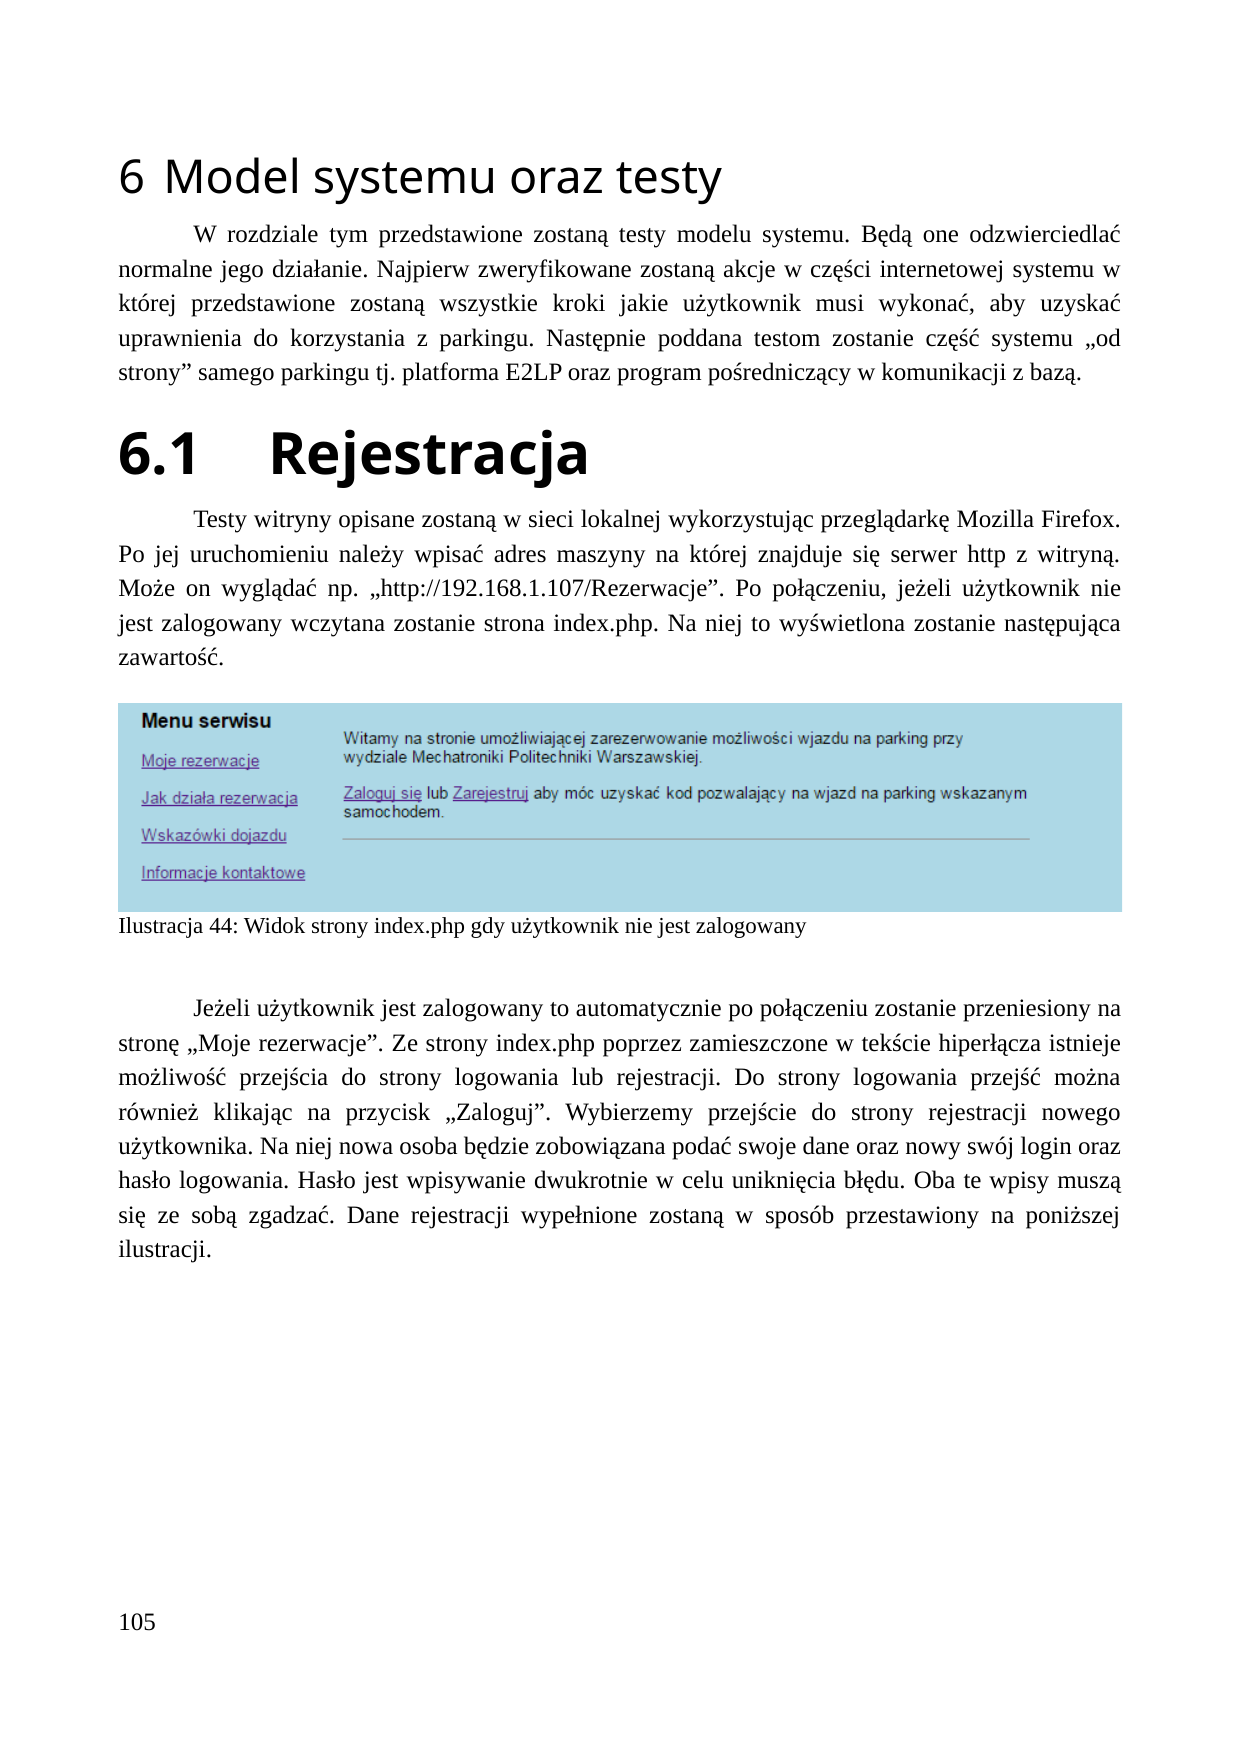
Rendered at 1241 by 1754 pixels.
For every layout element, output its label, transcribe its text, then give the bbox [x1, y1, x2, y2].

subtitle Model systemu oraz testy [118, 143, 1122, 207]
subtitle Rejestracja [118, 412, 1122, 492]
picture [118, 703, 1123, 912]
text Jeżeli użytkownik jest zalogowany to automatycznie po połączeniu zostanie przeniesiony na stronę „Moje rezerwacje”. Ze strony index.php poprzez zamieszczone w tekście hiperłącza istnieje możliwość przejścia do strony logowania lub rejestracji. Do strony logowania przejść można również klikając na przycisk „Zaloguj”. Wybierzemy przejście do strony rejestracji nowego użytkownika. Na niej nowa osoba będzie zobowiązana podać swoje dane oraz nowy swój login oraz hasło logowania. Hasło jest wpisywanie dwukrotnie w celu uniknięcia błędu. Oba te wpisy muszą się ze sobą zgadzać. Dane rejestracji wypełnione zostaną w sposób przestawiony na poniższej ilustracji. [118, 993, 1122, 1263]
text W rozdziale tym przedstawione zostaną testy modelu systemu. Będą one odzwierciedlać normalne jego działanie. Najpierw zweryfikowane zostaną akcje w części internetowej systemu w której przedstawione zostaną wszystkie kroki jakie użytkownik musi wykonać, aby uzyskać uprawnienia do korzystania z parkingu. Następnie poddana testom zostanie część systemu „od strony” samego parkingu tj. platforma E2LP oraz program pośredniczący w komunikacji z bazą. [118, 219, 1122, 386]
text Ilustracja 44: Widok strony index.php gdy użytkownik nie jest zalogowany [118, 912, 1122, 938]
text Testy witryny opisane zostaną w sieci lokalnej wykorzystując przeglądarkę Mozilla Firefox. Po jej uruchomieniu należy wpisać adres maszyny na której znajduje się serwer http z witryną. Może on wyglądać np. „http://192.168.1.107/Rezerwacje”. Po połączeniu, jeżeli użytkownik nie jest zalogowany wczytana zostanie strona index.php. Na niej to wyświetlona zostanie następująca zawartość. [118, 504, 1122, 671]
